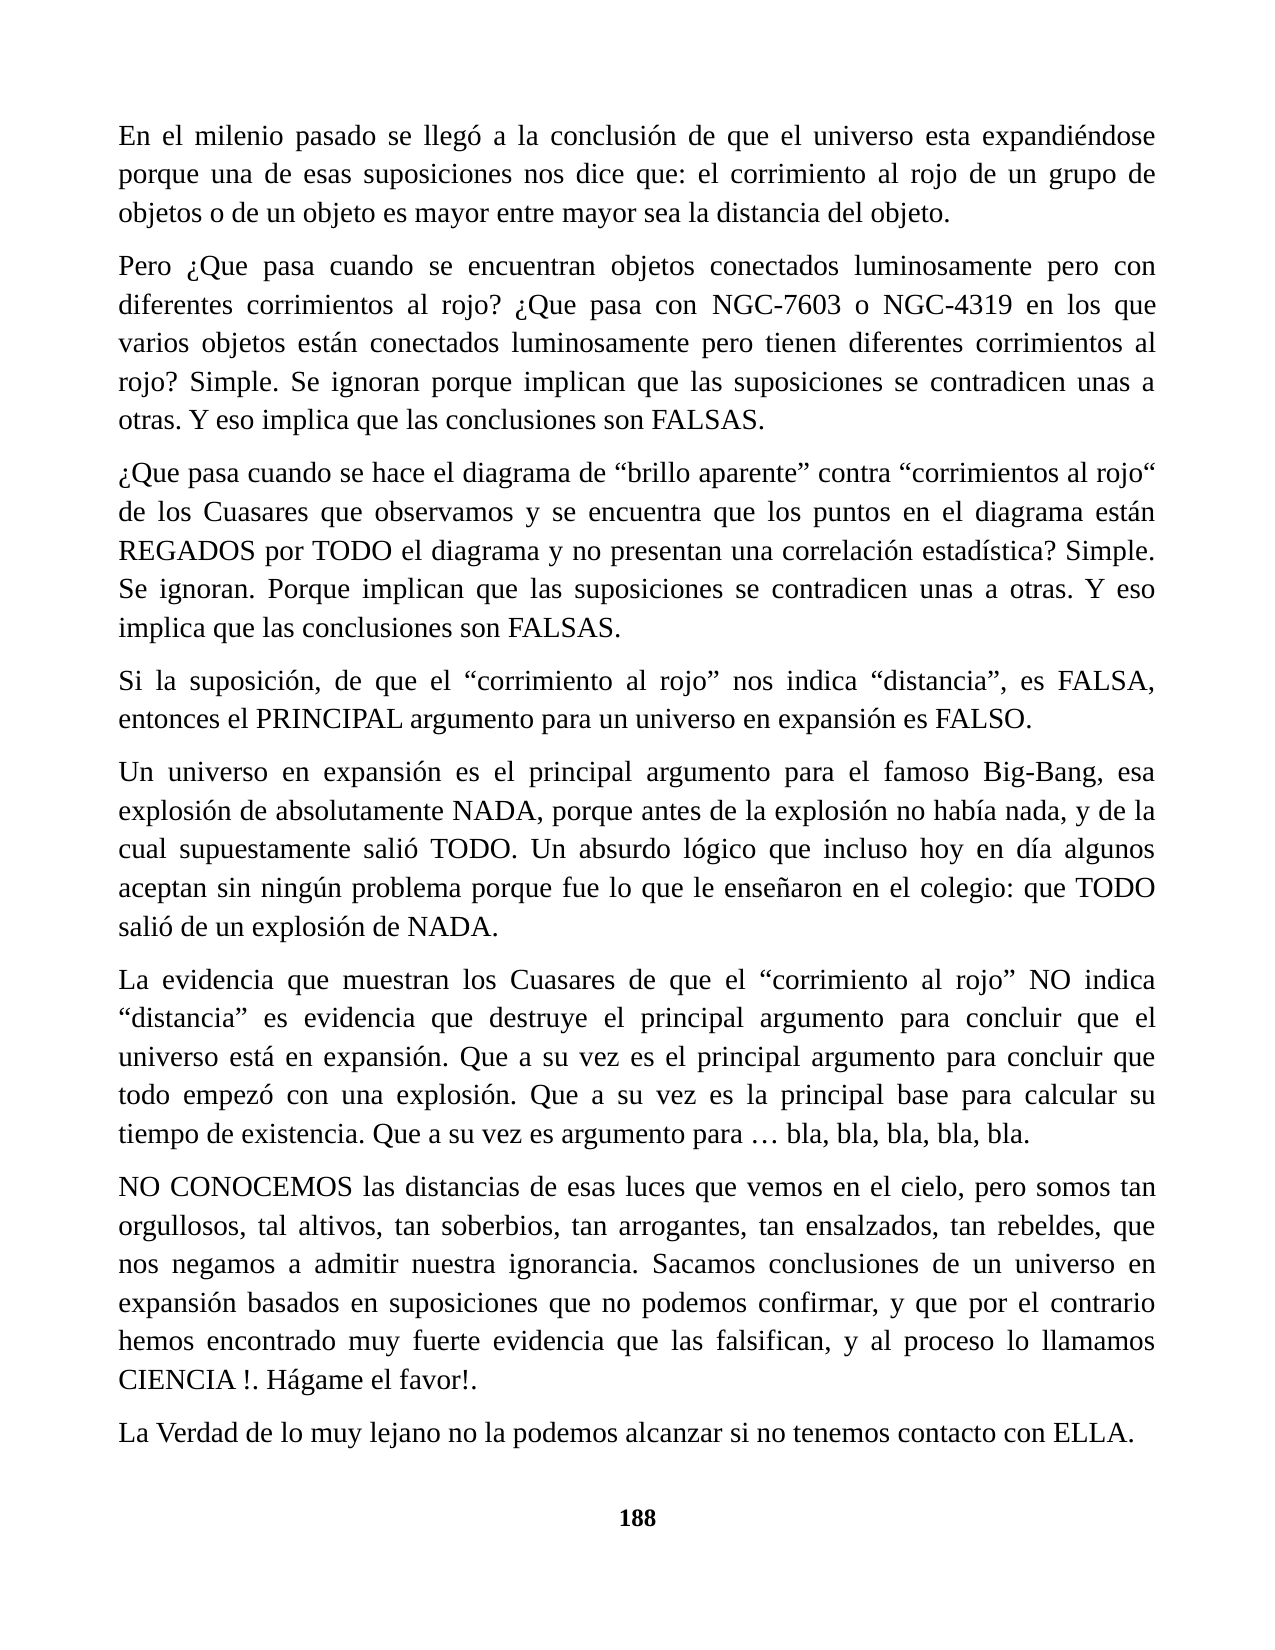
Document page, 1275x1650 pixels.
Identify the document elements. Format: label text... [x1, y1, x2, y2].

text ¿Que pasa cuando se hace el diagrama de “brillo aparente” contra “corrimientos al rojo“ de los Cuasares que observamos y se encuentra que los puntos en el diagrama están REGADOS por TODO el diagrama y no presentan una correlación estadística? Simple. Se ignoran. Porque implican que las suposiciones se contradicen unas a otras. Y eso implica que las conclusiones son FALSAS. [118, 456, 1157, 643]
text En el milenio pasado se llegó a la conclusión de que el universo esta expandiéndose porque una de esas suposiciones nos dice que: el corrimiento al rojo de un grupo de objetos o de un objeto es mayor entre mayor sea la distancia del objeto. [118, 118, 1157, 229]
text La Verdad de lo muy lejano no la podemos alcanzar si no tenemos contacto con ELLA. [118, 1415, 1157, 1448]
text La evidencia que muestran los Cuasares de que el “corrimiento al rojo” NO indica “distancia” es evidencia que destruye el principal argumento para concluir que el universo está en expansión. Que a su vez es el principal argumento para concluir que todo empezó con una explosión. Que a su vez es la principal base para calcular su tiempo de existencia. Que a su vez es argumento para … bla, bla, bla, bla, bla. [118, 962, 1157, 1149]
text Un universo en expansión es el principal argumento para el famoso Big-Bang, esa explosión de absolutamente NADA, porque antes de la explosión no había nada, y de la cual supuestamente salió TODO. Un absurdo lógico que incluso hoy en día algunos aceptan sin ningún problema porque fue lo que le enseñaron en el colegio: que TODO salió de un explosión de NADA. [118, 754, 1157, 942]
text NO CONOCEMOS las distancias de esas luces que vemos en el cielo, pero somos tan orgullosos, tal altivos, tan soberbios, tan arrogantes, tan ensalzados, tan rebeldes, que nos negamos a admitir nuestra ignorancia. Sacamos conclusiones de un universo en expansión basados en suposiciones que no podemos confirmar, y que por el contrario hemos encontrado muy fuerte evidencia que las falsifican, y al proceso lo llamamos CIENCIA !. Hágame el favor!. [118, 1169, 1157, 1395]
text Si la suposición, de que el “corrimiento al rojo” nos indica “distancia”, es FALSA, entonces el PRINCIPAL argumento para un universo en expansión es FALSO. [118, 663, 1157, 735]
text Pero ¿Que pasa cuando se encuentran objetos conectados luminosamente pero con diferentes corrimientos al rojo? ¿Que pasa con NGC-7603 o NGC-4319 en los que varios objetos están conectados luminosamente pero tienen diferentes corrimientos al rojo? Simple. Se ignoran porque implican que las suposiciones se contradicen unas a otras. Y eso implica que las conclusiones son FALSAS. [118, 248, 1157, 436]
